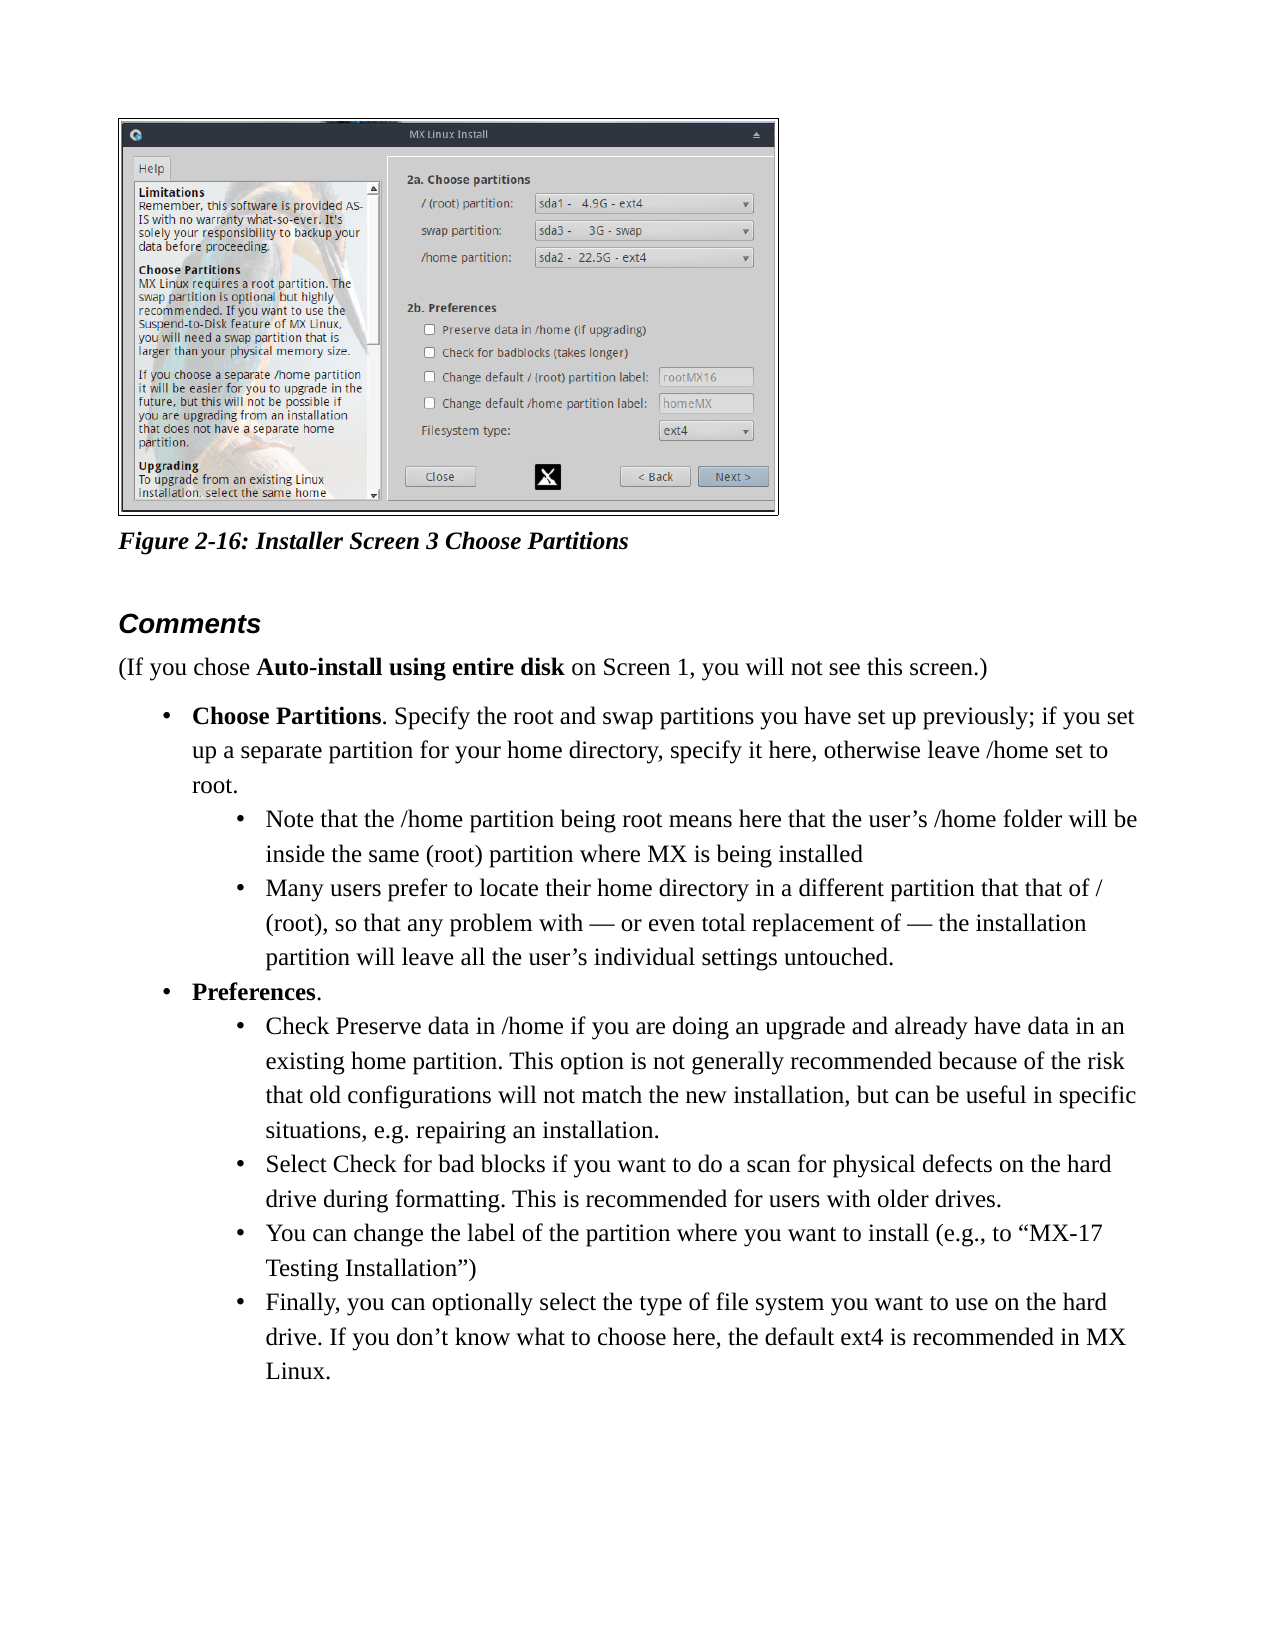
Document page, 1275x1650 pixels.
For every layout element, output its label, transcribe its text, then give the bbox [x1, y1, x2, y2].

list You can change the label of the partition where you want to install (e.g., to “MX-17 Testing Installation”) [236, 1218, 1157, 1282]
text Figure 2-16: Installer Screen 3 Choose Partitions [118, 512, 1157, 555]
list Choose Partitions. Specify the root and swap partitions you have set up previously; if you set up a separate partition for your home directory, specify it here, otherwise leave /home set to root. [162, 701, 1157, 799]
list Many users prefer to locate their home directory in a different partition that that of / (root), so that any problem with — or even total replacement of — the installation partition will leave all the user’s individual settings untouched. [236, 873, 1157, 971]
text (If you chose Auto-install using entire disk on Screen 1, you will not see this screen.) [118, 652, 1157, 681]
list Note that the /home partition being root means here that the user’s /home folder will be inside the same (root) partition where MX is being installed [236, 804, 1157, 868]
list Check Preserve data in /home if you are doing an upgrade and already have data in an existing home partition. This option is not generally recommended because of the risk that old configurations will not match the new installation, but can be useful in specific situations, e.g. repairing an installation. [236, 1011, 1157, 1144]
list Select Check for bad blocks if you want to do a scan for physical defects on the hard drive during formatting. This is recommended for users with older drives. [236, 1149, 1157, 1213]
subtitle Comments [118, 608, 1157, 639]
picture [121, 121, 775, 512]
list Finally, you can optionally select the type of file system you want to use on the hard drive. If you don’t know what to choose here, the default ext4 is recommended in MX Linux. [236, 1287, 1157, 1385]
list Preferences. [162, 977, 1157, 1006]
